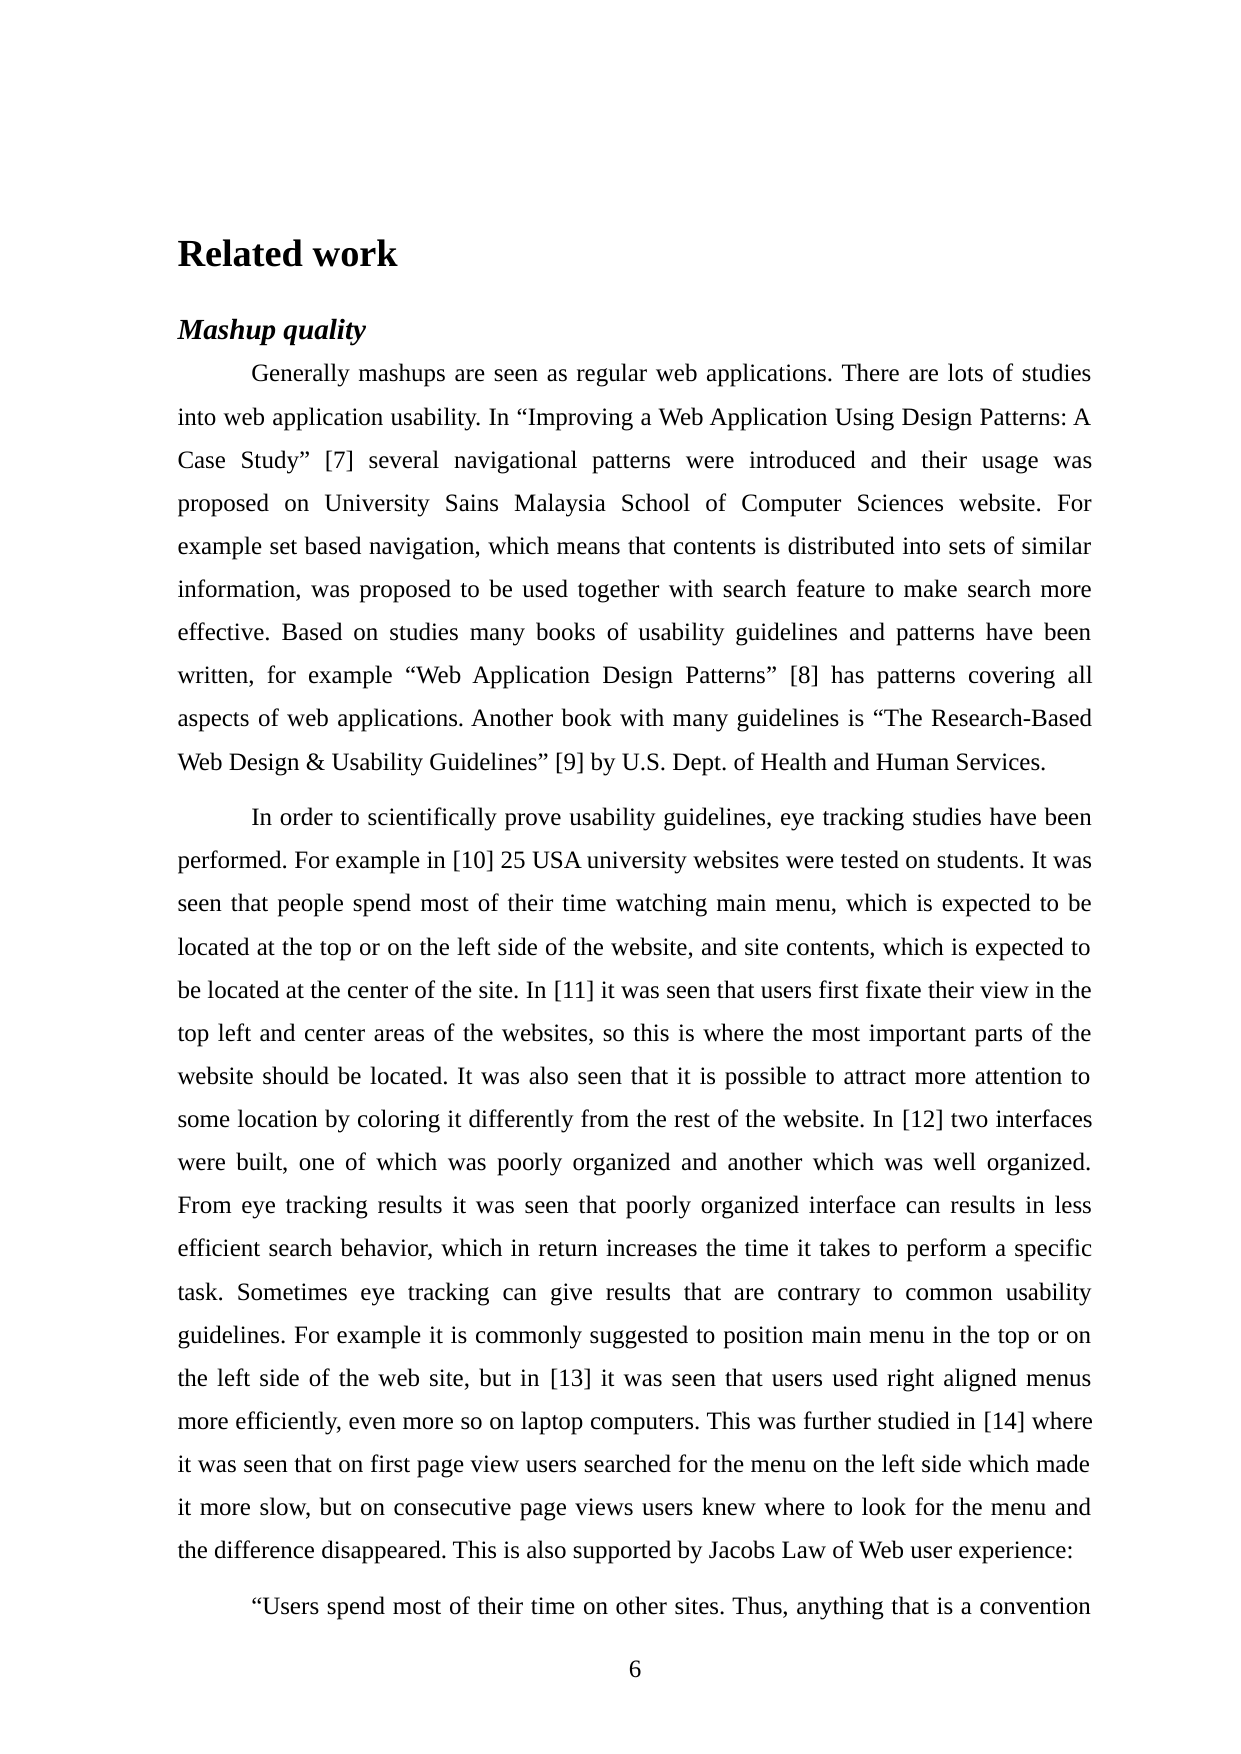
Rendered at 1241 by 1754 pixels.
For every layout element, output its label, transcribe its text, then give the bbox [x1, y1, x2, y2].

subtitle Mashup quality [177, 312, 1093, 346]
text “Users spend most of their time on other sites. Thus, anything that is a convention [177, 1591, 1093, 1620]
text Generally mashups are seen as regular web applications. There are lots of studies into web application usability. In “Improving a Web Application Using Design Patterns: A Case Study” [7] several navigational patterns were introduced and their usage was proposed on University Sains Malaysia School of Computer Sciences website. For example set based navigation, which means that contents is distributed into sets of similar information, was proposed to be used together with search feature to make search more effective. Based on studies many books of usability guidelines and patterns have been written, for example “Web Application Design Patterns” [8] has patterns covering all aspects of web applications. Another book with many guidelines is “The Research-Based Web Design & Usability Guidelines” [9] by U.S. Dept. of Health and Human Services. [177, 358, 1093, 775]
text In order to scientifically prove usability guidelines, eye tracking studies have been performed. For example in [10] 25 USA university websites were tested on students. It was seen that people spend most of their time watching main menu, which is expected to be located at the top or on the left side of the website, and site contents, which is expected to be located at the center of the site. In [11] it was seen that users first fixate their view in the top left and center areas of the websites, so this is where the most important parts of the website should be located. It was also seen that it is possible to attract more attention to some location by coloring it differently from the rest of the website. In [12] two interfaces were built, one of which was poorly organized and another which was well organized. From eye tracking results it was seen that poorly organized interface can results in less efficient search behavior, which in return increases the time it takes to perform a specific task. Sometimes eye tracking can give results that are contrary to common usability guidelines. For example it is commonly suggested to position main menu in the top or on the left side of the web site, but in [13] it was seen that users used right aligned menus more efficiently, even more so on laptop computers. This was further studied in [14] where it was seen that on first page view users searched for the menu on the left side which made it more slow, but on consecutive page views users knew where to look for the menu and the difference disappeared. This is also supported by Jacobs Law of Web user experience: [177, 802, 1093, 1564]
subtitle Related work [177, 231, 1093, 275]
